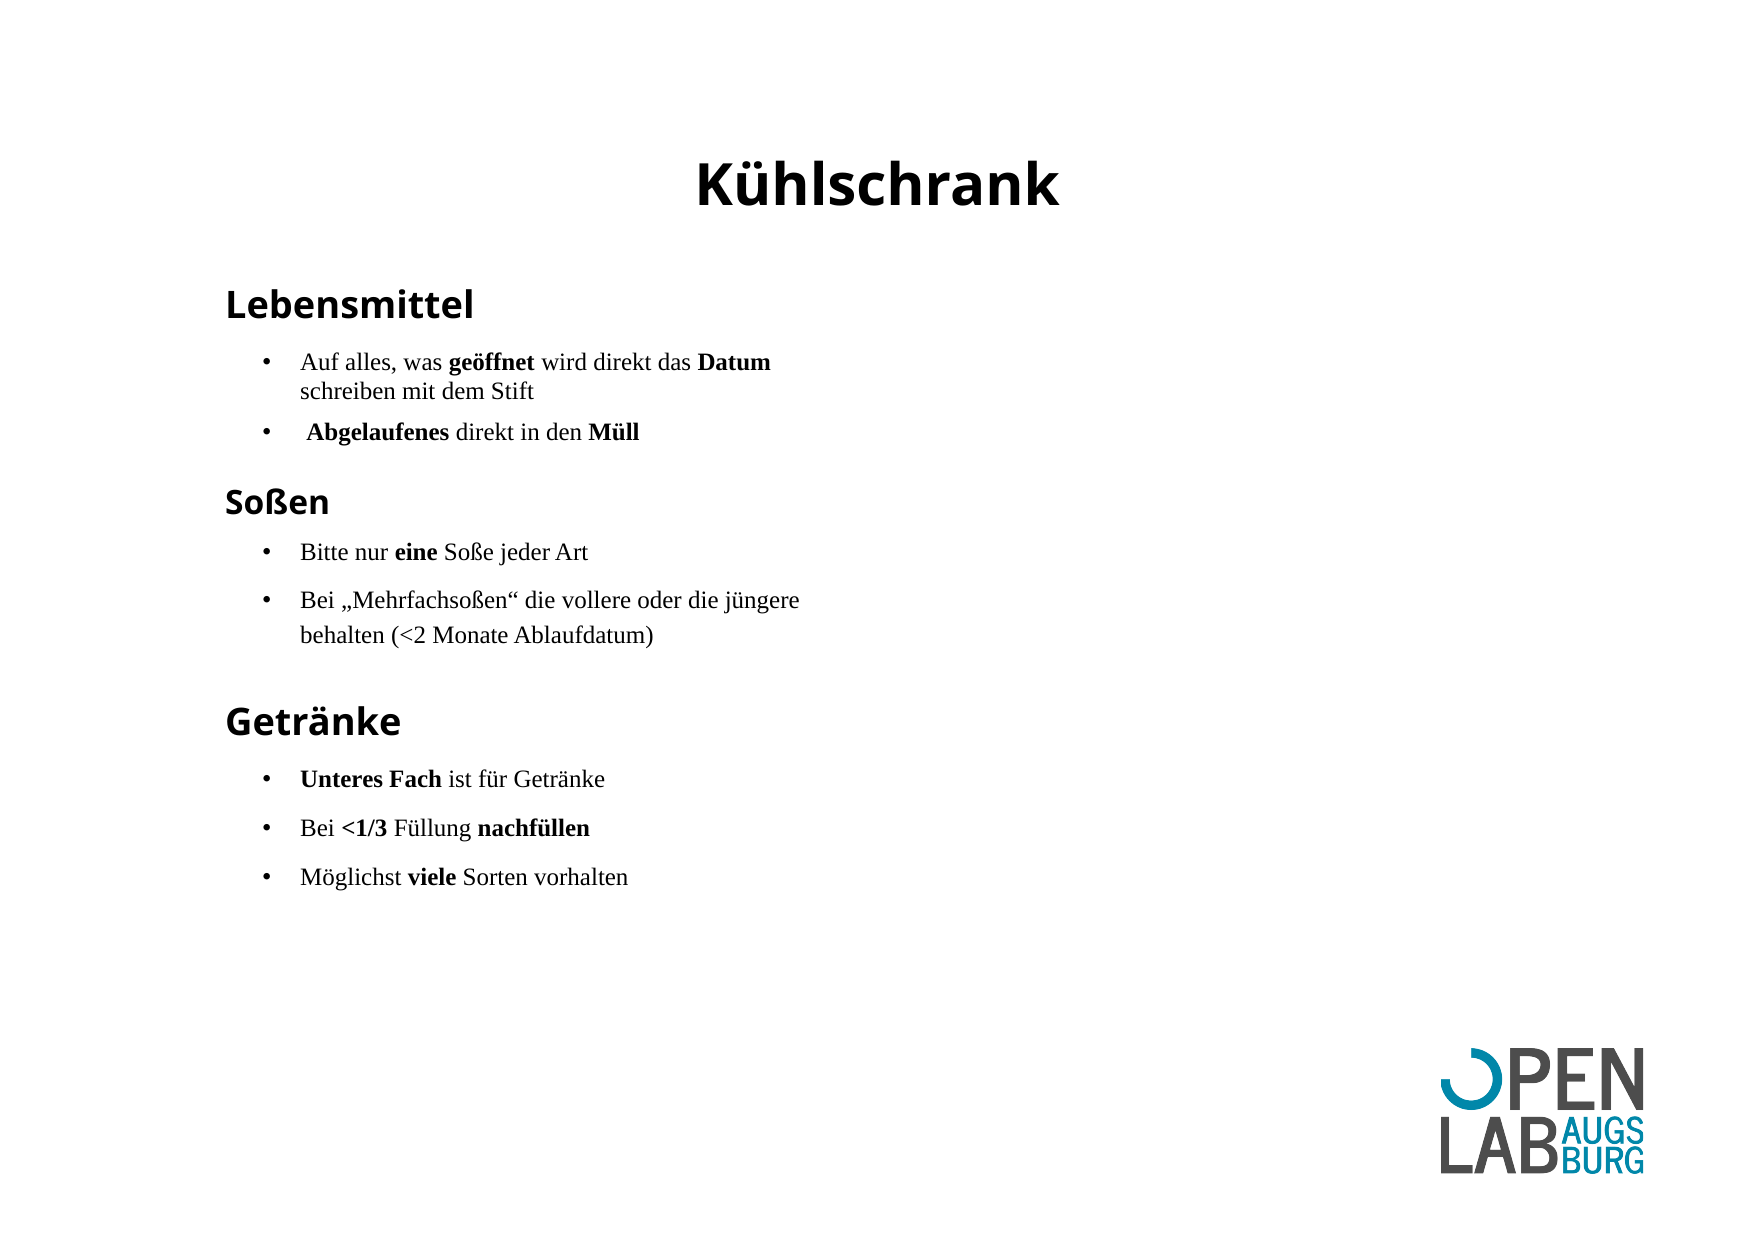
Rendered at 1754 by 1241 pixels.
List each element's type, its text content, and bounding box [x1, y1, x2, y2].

picture [1632, 1120, 1644, 1131]
picture [1568, 1151, 1575, 1157]
subtitle Getränke [225, 695, 863, 746]
picture [1441, 1048, 1644, 1174]
list Bei „Mehrfachsoßen“ die vollere oder die jüngere behalten (<2 Monate Ablaufdatum) [262, 586, 863, 649]
picture [1611, 1151, 1618, 1158]
list Abgelaufenes direkt in den Müll [262, 417, 863, 446]
subtitle Lebensmittel [225, 278, 863, 329]
list Möglichst viele Sorten vorhalten [262, 862, 863, 891]
picture [1620, 1157, 1630, 1174]
list Bei <1/3 Füllung nachfüllen [262, 813, 863, 842]
picture [1630, 1150, 1644, 1170]
list Auf alles, was geöffnet wird direkt das Datum schreiben mit dem Stift [262, 347, 863, 405]
picture [1611, 1163, 1618, 1174]
list Unteres Fach ist für Getränke [262, 764, 863, 793]
subtitle Soßen [225, 478, 863, 524]
picture [1568, 1162, 1576, 1170]
picture [1441, 1048, 1492, 1100]
list Bitte nur eine Soße jeder Art [262, 537, 863, 565]
